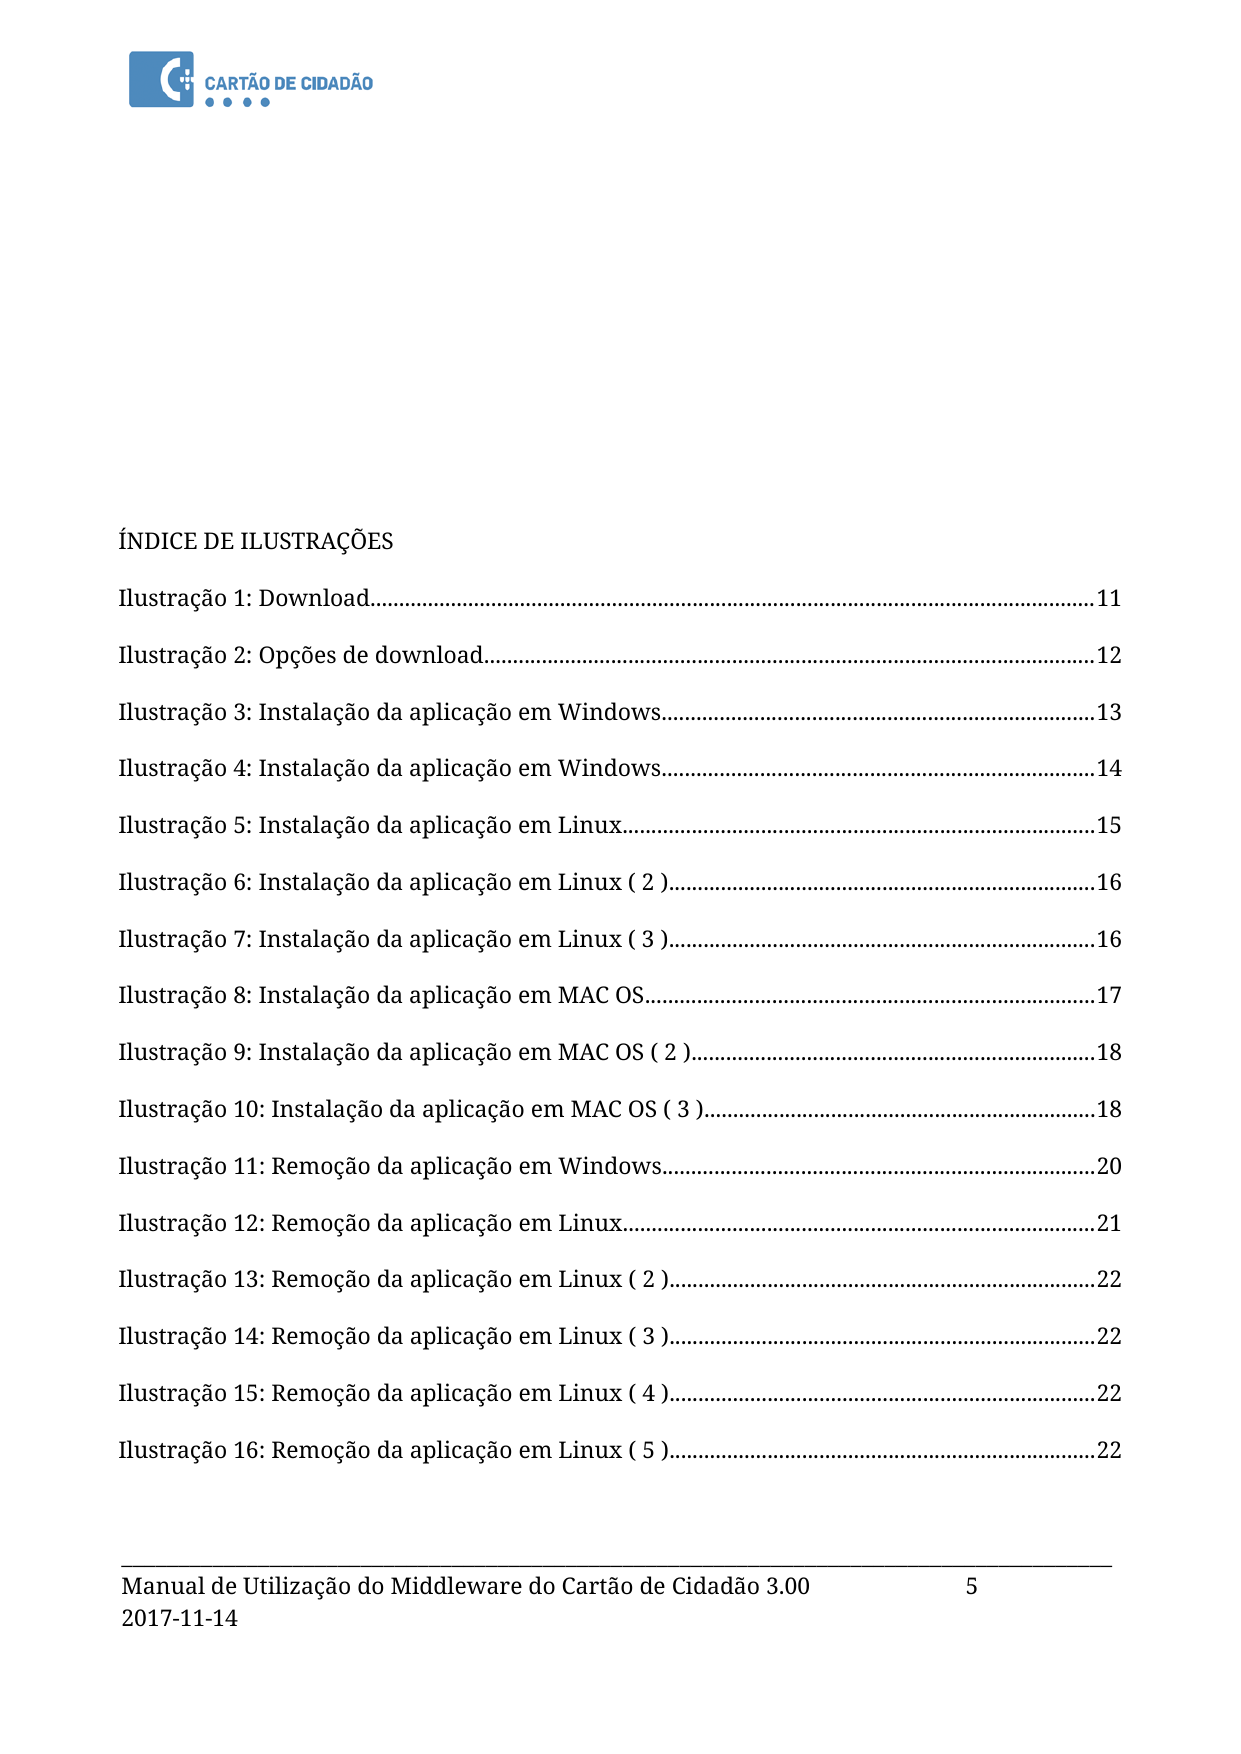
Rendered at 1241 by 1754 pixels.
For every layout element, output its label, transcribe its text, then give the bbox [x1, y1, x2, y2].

text Ilustração 13: Remoção da aplicação em Linux ( 2 ) 22 [118, 1263, 1122, 1294]
text Ilustração 9: Instalação da aplicação em MAC OS ( 2 ) 18 [118, 1036, 1122, 1067]
picture [127, 45, 420, 115]
text Ilustração 11: Remoção da aplicação em Windows 20 [118, 1150, 1122, 1181]
text Ilustração 4: Instalação da aplicação em Windows 14 [118, 752, 1122, 784]
text Ilustração 10: Instalação da aplicação em MAC OS ( 3 ) 18 [118, 1093, 1122, 1124]
text Ilustração 8: Instalação da aplicação em MAC OS 17 [118, 979, 1122, 1011]
text Ilustração 6: Instalação da aplicação em Linux ( 2 ) 16 [118, 866, 1122, 897]
text Ilustração 3: Instalação da aplicação em Windows 13 [118, 696, 1122, 727]
text Ilustração 15: Remoção da aplicação em Linux ( 4 ) 22 [118, 1377, 1122, 1408]
text Ilustração 2: Opções de download 12 [118, 639, 1122, 670]
text ÍNDICE DE ILUSTRAÇÕES [118, 525, 1122, 557]
text Ilustração 12: Remoção da aplicação em Linux 21 [118, 1207, 1122, 1238]
text Ilustração 1: Download 11 [118, 582, 1122, 613]
text Ilustração 5: Instalação da aplicação em Linux 15 [118, 809, 1122, 840]
text Ilustração 7: Instalação da aplicação em Linux ( 3 ) 16 [118, 923, 1122, 954]
text Ilustração 16: Remoção da aplicação em Linux ( 5 ) 22 [118, 1434, 1122, 1465]
text Ilustração 14: Remoção da aplicação em Linux ( 3 ) 22 [118, 1320, 1122, 1351]
